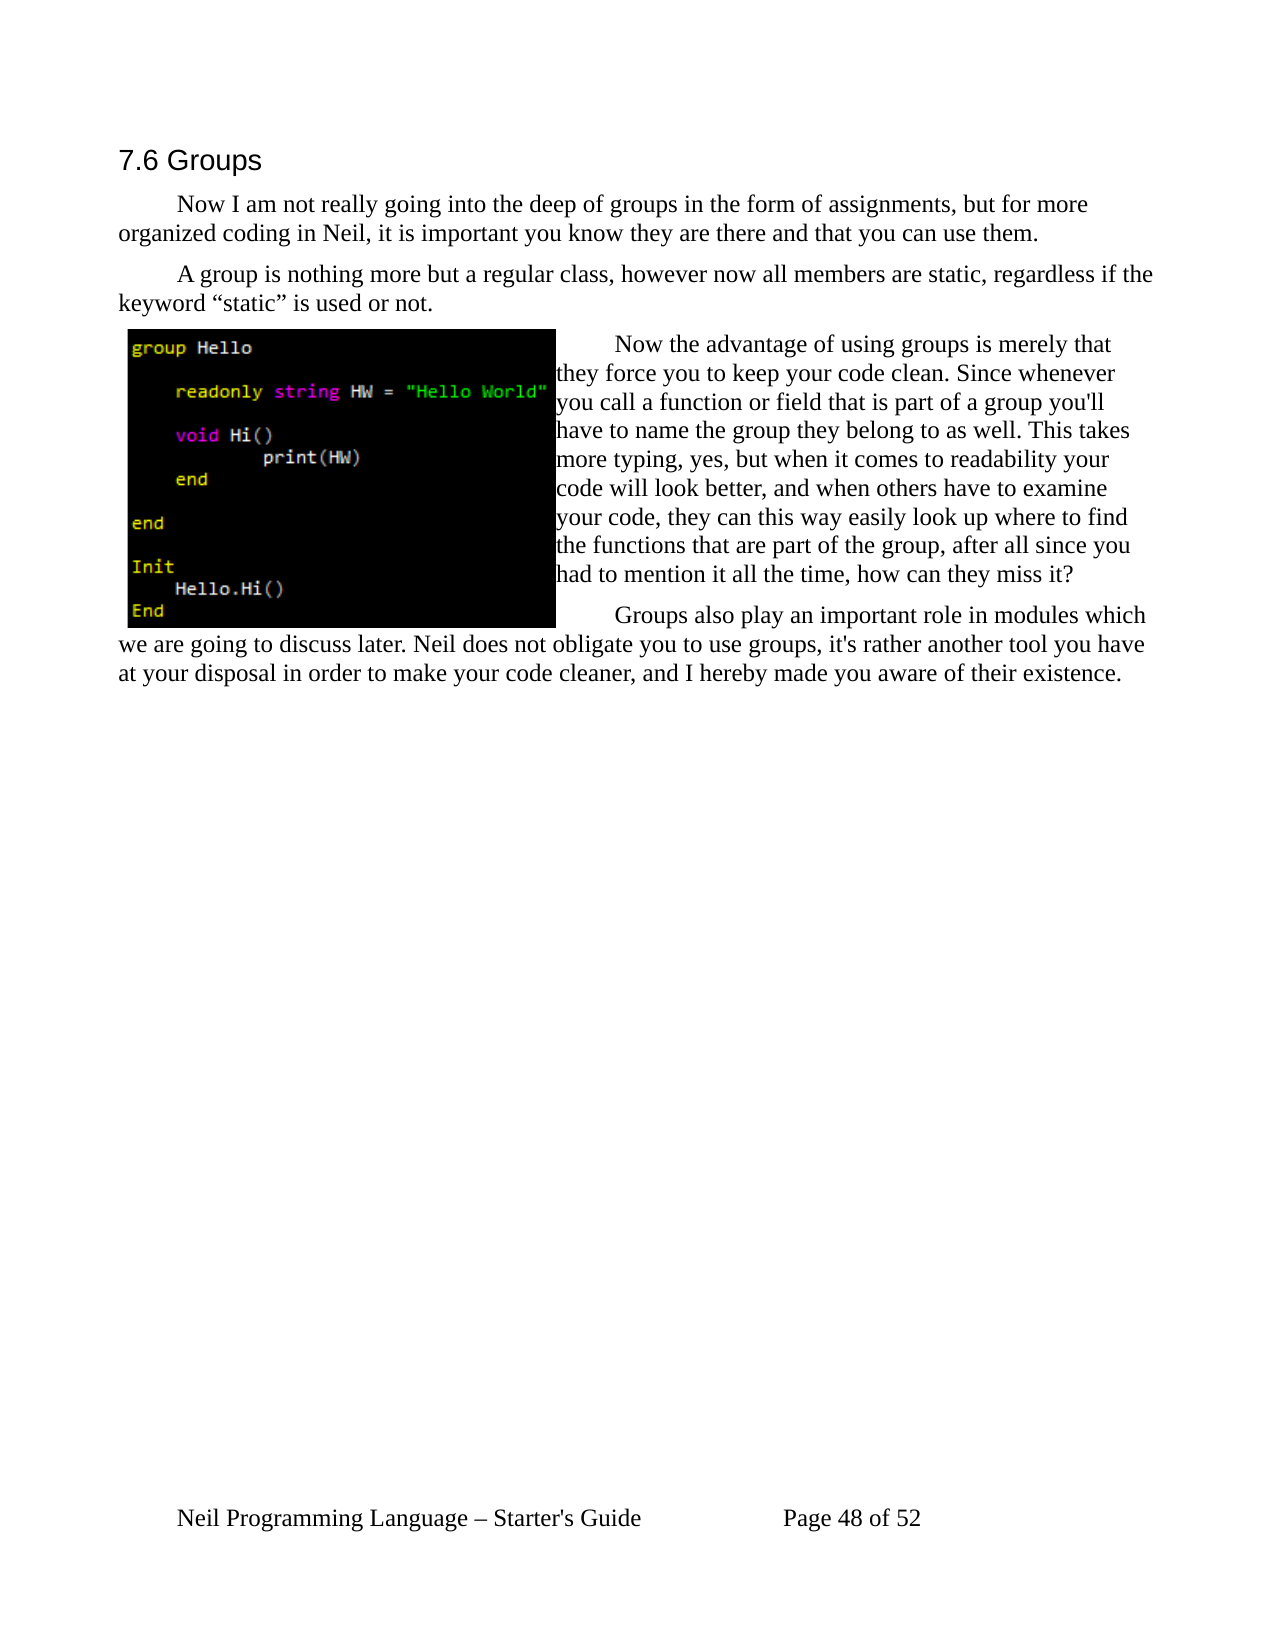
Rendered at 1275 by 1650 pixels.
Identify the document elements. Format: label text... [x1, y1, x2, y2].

text A group is nothing more but a regular class, however now all members are static, regardless if the keyword “static” is used or not. [118, 259, 1157, 317]
text Groups also play an important role in modules which we are going to discuss later. Neil does not obligate you to use groups, it's rather another tool you have at your disposal in order to make your code cleaner, and I hereby made you aware of their existence. [118, 600, 1157, 687]
text Now I am not really going into the deep of groups in the form of assignments, but for more organized coding in Neil, it is important you know they are there and that you can use them. [118, 189, 1157, 247]
picture [127, 329, 556, 628]
text Now the advantage of using groups is merely that they force you to keep your code clean. Since whenever you call a function or field that is part of a group you'll have to name the group they belong to as well. This takes more typing, yes, but when it comes to readability your code will look better, and when others have to examine your code, they can this way easily look up where to find the functions that are part of the group, after all since you had to mention it all the time, how can they miss it? [556, 329, 1157, 588]
subtitle 7.6 Groups [118, 143, 1157, 177]
